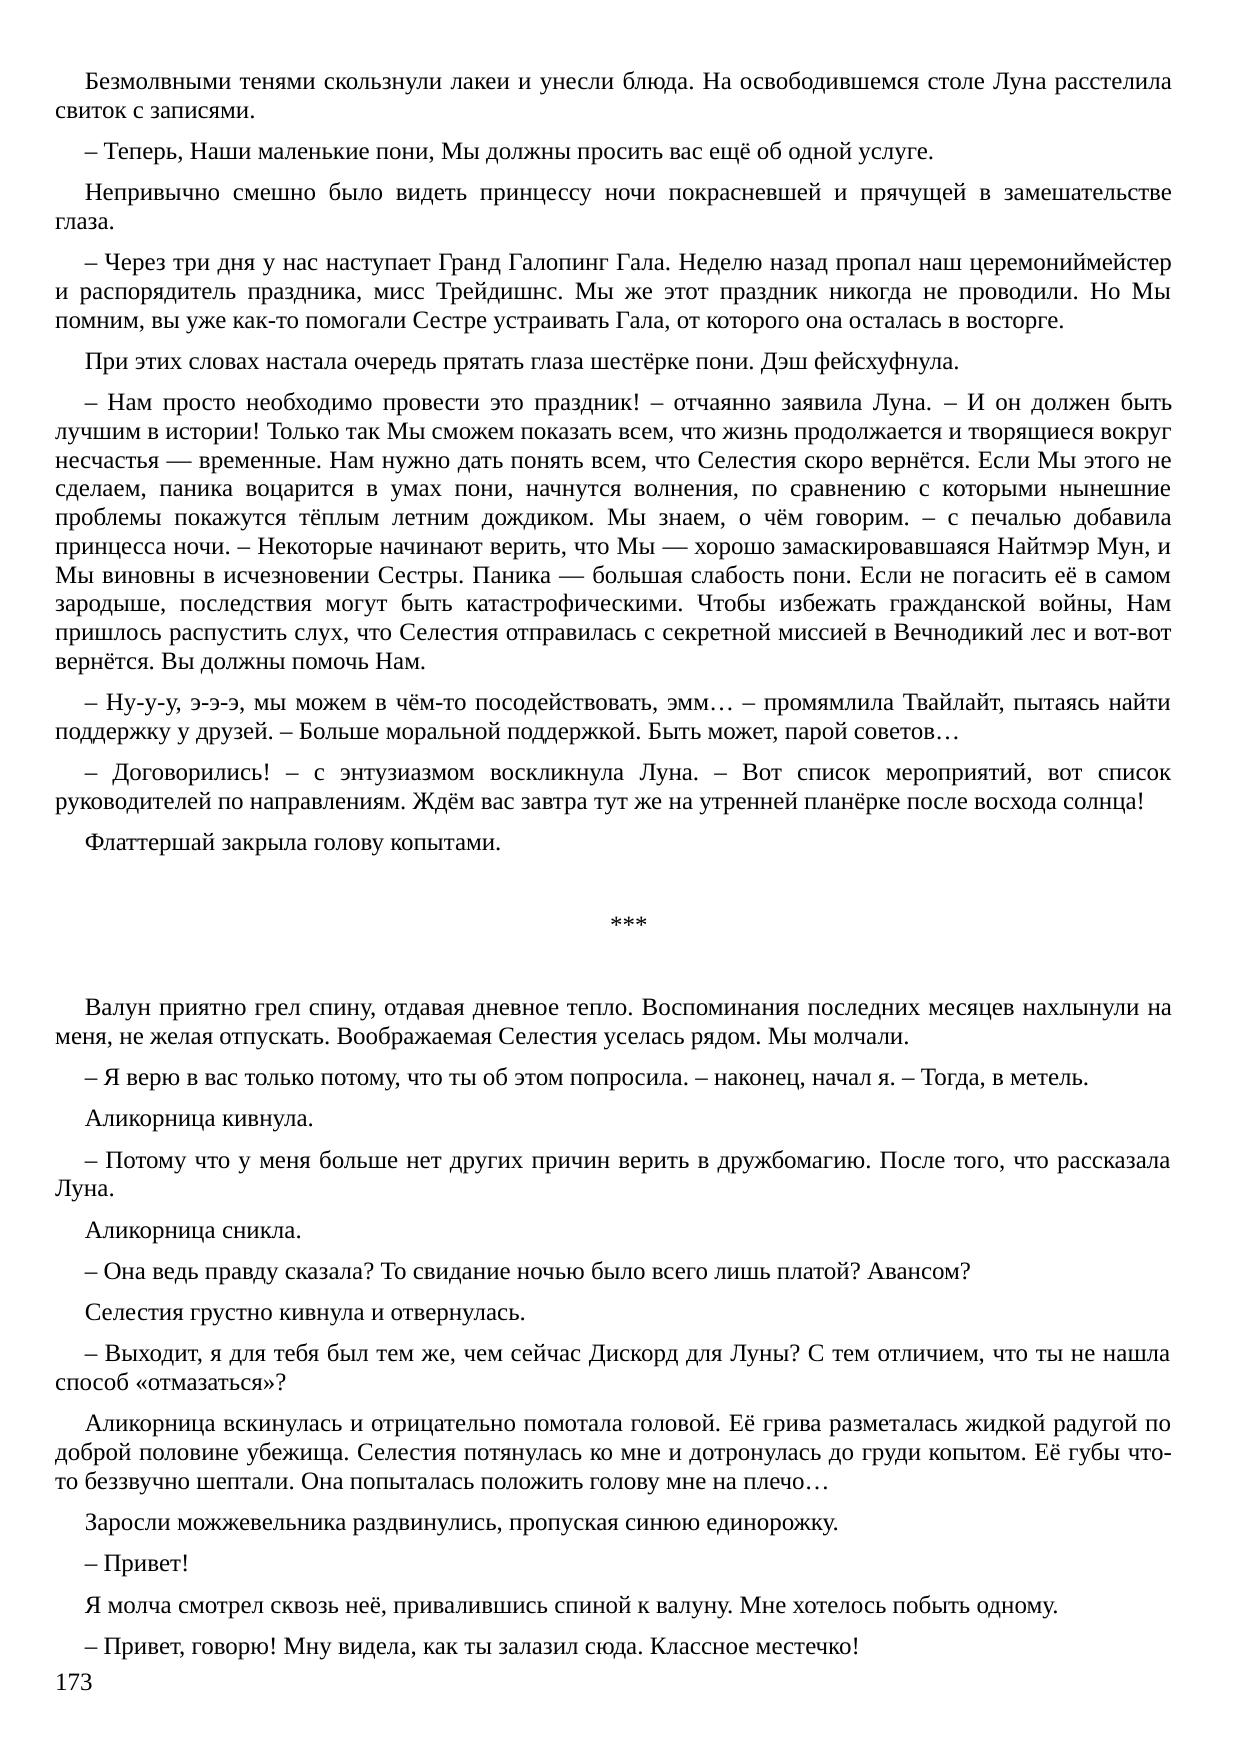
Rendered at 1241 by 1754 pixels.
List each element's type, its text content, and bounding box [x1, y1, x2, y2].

text – Я верю в вас только потому, что ты об этом попросила. – наконец, начал я. – Тогда, в метель. [55, 1062, 1173, 1091]
text – Выходит, я для тебя был тем же, чем сейчас Дискорд для Луны? С тем отличием, что ты не нашла способ «отмазаться»? [55, 1338, 1173, 1396]
text Заросли можжевельника раздвинулись, пропуская синюю единорожку. [55, 1507, 1173, 1536]
text Селестия грустно кивнула и отвернулась. [55, 1297, 1173, 1326]
text Непривычно смешно было видеть принцессу ночи покрасневшей и прячущей в замешательстве глаза. [55, 177, 1173, 235]
text Флаттершай закрыла голову копытами. [55, 827, 1173, 856]
text Безмолвными тенями скользнули лакеи и унесли блюда. На освободившемся столе Луна расстелила свиток с записями. [55, 66, 1173, 123]
text Я молча смотрел сквозь неё, привалившись спиной к валуну. Мне хотелось побыть одному. [55, 1590, 1173, 1618]
text – Договорились! – с энтузиазмом воскликнула Луна. – Вот список мероприятий, вот список руководителей по направлениям. Ждём вас завтра тут же на утренней планёрке после восхода солнца! [55, 757, 1173, 815]
text – Потому что у меня больше нет других причин верить в дружбомагию. После того, что рассказала Луна. [55, 1145, 1173, 1202]
text – Нам просто необходимо провести это праздник! – отчаянно заявила Луна. – И он должен быть лучшим в истории! Только так Мы сможем показать всем, что жизнь продолжается и творящиеся вокруг несчастья — временные. Нам нужно дать понять всем, что Селестия скоро вернётся. Если Мы этого не сделаем, паника воцарится в умах пони, начнутся волнения, по сравнению с которыми нынешние проблемы покажутся тёплым летним дождиком. Мы знаем, о чём говорим. – с печалью добавила принцесса ночи. – Некоторые начинают верить, что Мы — хорошо замаскировавшаяся Найтмэр Мун, и Мы виновны в исчезновении Сестры. Паника — большая слабость пони. Если не погасить её в самом зародыше, последствия могут быть катастрофическими. Чтобы избежать гражданской войны, Нам пришлось распустить слух, что Селестия отправилась с секретной миссией в Вечнодикий лес и вот-вот вернётся. Вы должны помочь Нам. [55, 387, 1173, 675]
text – Она ведь правду сказала? То свидание ночью было всего лишь платой? Авансом? [55, 1256, 1173, 1285]
text – Привет, говорю! Мну видела, как ты залазил сюда. Классное местечко! [55, 1631, 1173, 1660]
text – Через три дня у нас наступает Гранд Галопинг Гала. Неделю назад пропал наш церемониймейстер и распорядитель праздника, мисс Трейдишнс. Мы же этот праздник никогда не проводили. Но Мы помним, вы уже как-то помогали Сестре устраивать Гала, от которого она осталась в восторге. [55, 247, 1173, 333]
text При этих словах настала очередь прятать глаза шестёрке пони. Дэш фейсхуфнула. [55, 346, 1173, 375]
text – Ну-у-у, э-э-э, мы можем в чём-то посодействовать, эмм… – промямлила Твайлайт, пытаясь найти поддержку у друзей. – Больше моральной поддержкой. Быть может, парой советов… [55, 687, 1173, 745]
text Валун приятно грел спину, отдавая дневное тепло. Воспоминания последних месяцев нахлынули на меня, не желая отпускать. Воображаемая Селестия уселась рядом. Мы молчали. [55, 992, 1173, 1050]
text Аликорница вскинулась и отрицательно помотала головой. Её грива разметалась жидкой радугой по доброй половине убежища. Селестия потянулась ко мне и дотронулась до груди копытом. Её губы что-то беззвучно шептали. Она попыталась положить голову мне на плечо… [55, 1408, 1173, 1495]
text *** [55, 910, 1173, 938]
text – Теперь, Наши маленькие пони, Мы должны просить вас ещё об одной услуге. [55, 136, 1173, 165]
text Аликорница кивнула. [55, 1103, 1173, 1132]
text Аликорница сникла. [55, 1215, 1173, 1243]
text – Привет! [55, 1548, 1173, 1577]
